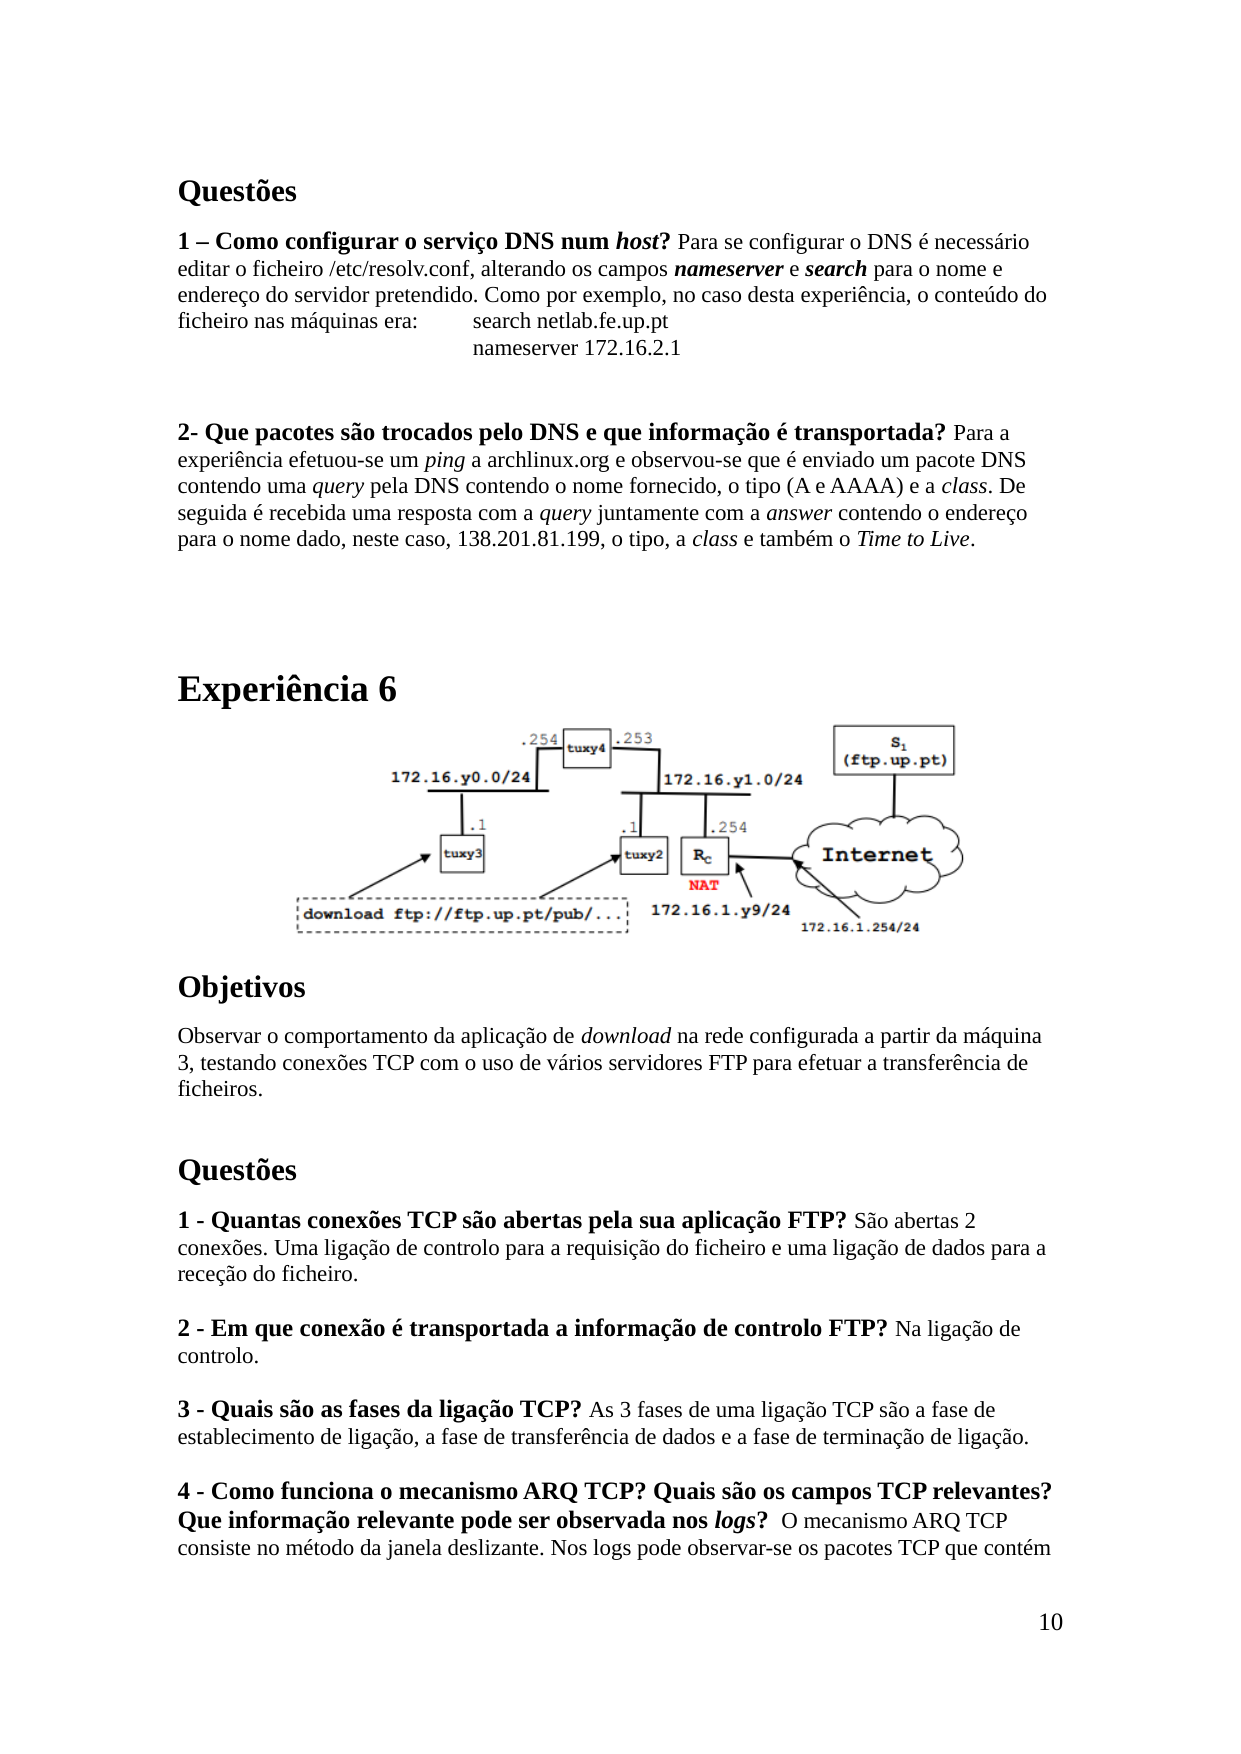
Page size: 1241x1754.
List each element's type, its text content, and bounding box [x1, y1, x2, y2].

text nameserver 172.16.2.1 [177, 334, 1063, 360]
picture [263, 717, 977, 959]
text 3 - Quais são as fases da ligação TCP? As 3 fases de uma ligação TCP são a fase de establecimento de ligação, a fase de transferência de dados e a fase de terminação de ligação. [177, 1394, 1063, 1450]
text 4 - Como funciona o mecanismo ARQ TCP? Quais são os campos TCP relevantes? Que informação relevante pode ser observada nos logs? O mecanismo ARQ TCP consiste no método da janela deslizante. Nos logs pode observar-se os pacotes TCP que contém [177, 1476, 1063, 1560]
text Objetivos [177, 968, 1063, 1004]
text 1 – Como configurar o serviço DNS num host? Para se configurar o DNS é necessário editar o ficheiro /etc/resolv.conf, alterando os campos nameserver e search para o nome e endereço do servidor pretendido. Como por exemplo, no caso desta experiência, o conteúdo do ficheiro nas máquinas era: search netlab.fe.up.pt [177, 226, 1063, 334]
text 2 - Em que conexão é transportada a informação de controlo FTP? Na ligação de controlo. [177, 1313, 1063, 1368]
text Questões [177, 1151, 1063, 1187]
text 2- Que pacotes são trocados pelo DNS e que informação é transportada? Para a experiência efetuou-se um ping a archlinux.org e observou-se que é enviado um pacote DNS contendo uma query pela DNS contendo o nome fornecido, o tipo (A e AAAA) e a class. De seguida é recebida uma resposta com a query juntamente com a answer contendo o endereço para o nome dado, neste caso, 138.201.81.199, o tipo, a class e também o Time to Live. [177, 417, 1063, 552]
text Experiência 6 [177, 667, 1063, 710]
text 1 - Quantas conexões TCP são abertas pela sua aplicação FTP? São abertas 2 conexões. Uma ligação de controlo para a requisição do ficheiro e uma ligação de dados para a receção do ficheiro. [177, 1205, 1063, 1287]
text Observar o comportamento da aplicação de download na rede configurada a partir da máquina 3, testando conexões TCP com o uso de vários servidores FTP para efetuar a transferência de ficheiros. [177, 1022, 1063, 1101]
text Questões [177, 172, 1063, 208]
